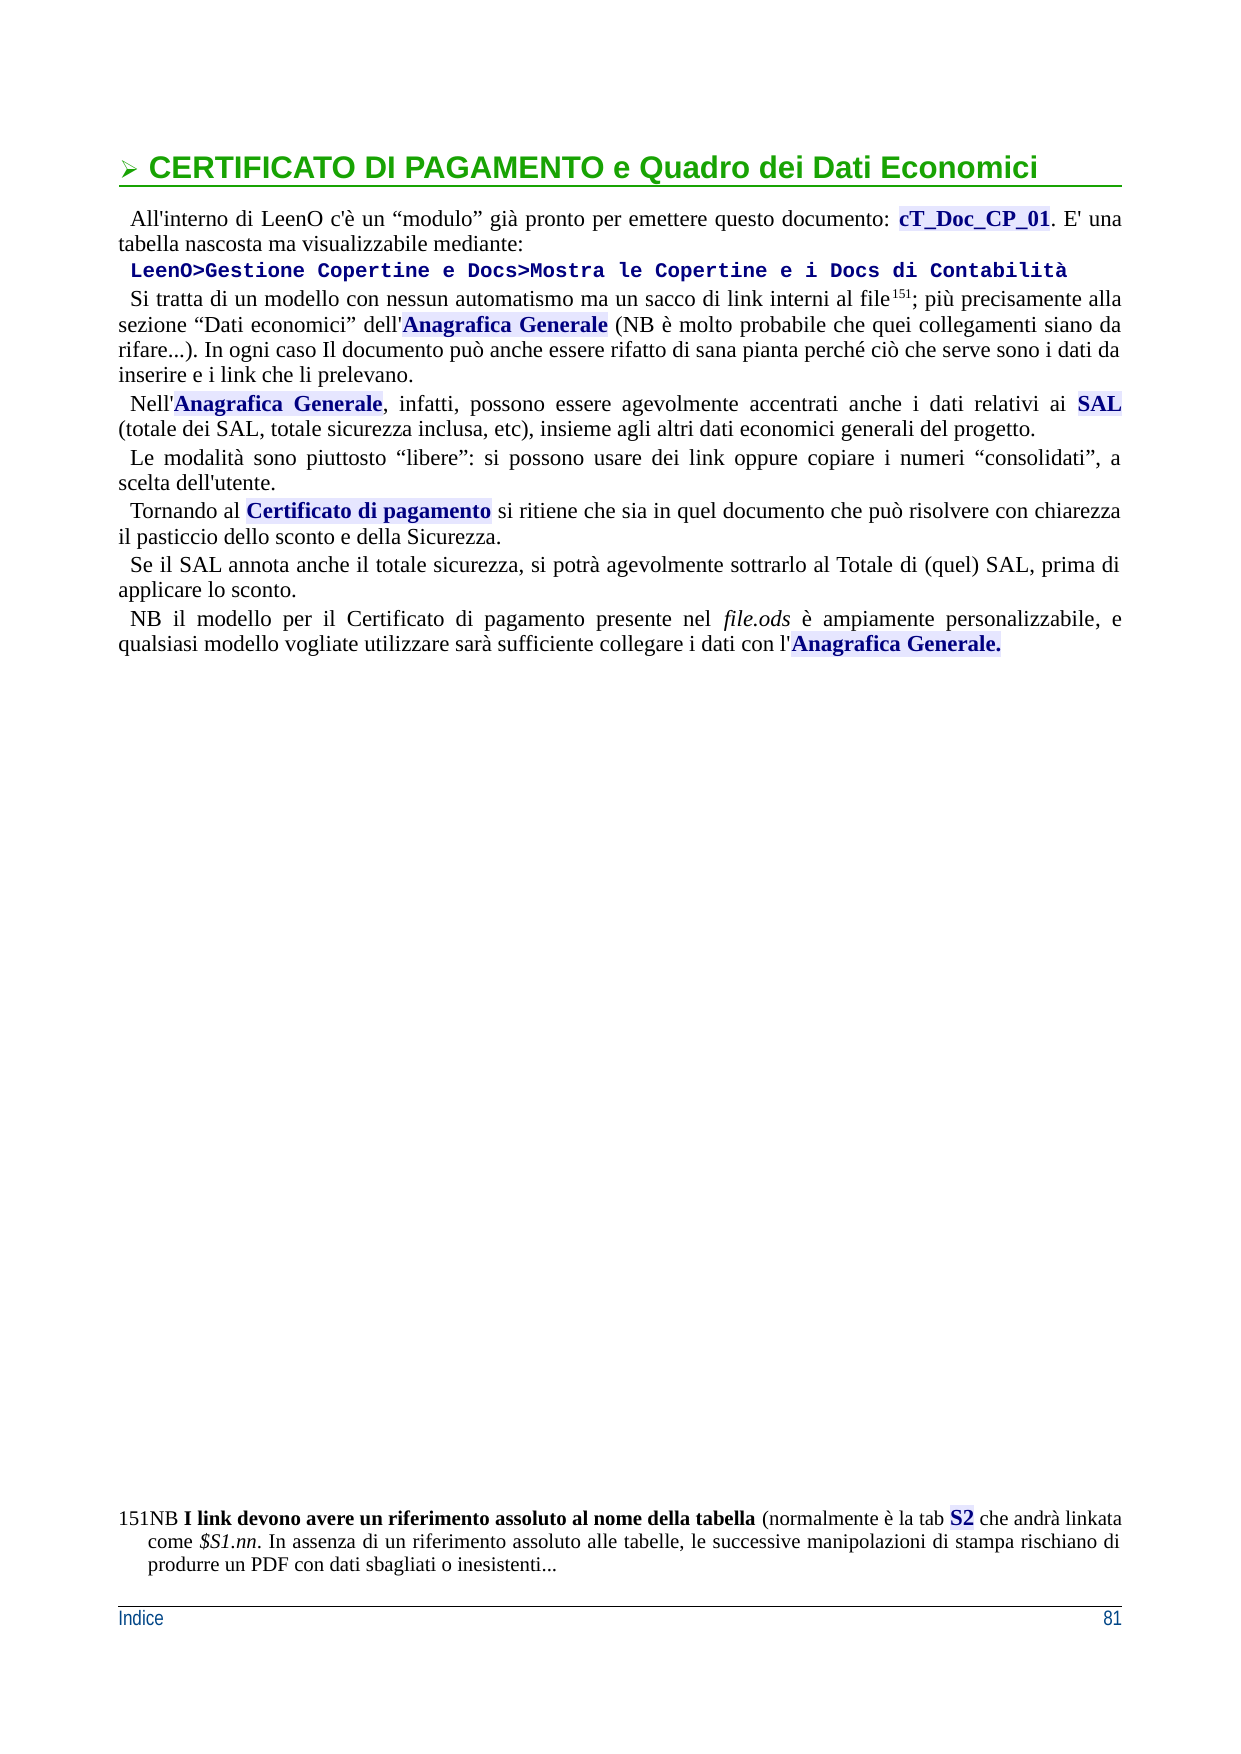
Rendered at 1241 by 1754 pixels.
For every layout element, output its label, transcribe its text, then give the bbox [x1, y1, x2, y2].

text All'interno di LeenO c'è un “modulo” già pronto per emettere questo documento: cT_Doc_CP_01. E' una tabella nascosta ma visualizzabile mediante: [118, 206, 1122, 257]
text Nell'Anagrafica Generale, infatti, possono essere agevolmente accentrati anche i dati relativi ai SAL (totale dei SAL, totale sicurezza inclusa, etc), insieme agli altri dati economici generali del progetto. [118, 391, 1122, 442]
subtitle CERTIFICATO DI PAGAMENTO e Quadro dei Dati Economici [119, 150, 1122, 185]
text Se il SAL annota anche il totale sicurezza, si potrà agevolmente sottrarlo al Totale di (quel) SAL, prima di applicare lo sconto. [118, 552, 1122, 603]
text NB I link devono avere un riferimento assoluto al nome della tabella (normalmente è la tab S2 che andrà linkata come $S1.nn. In assenza di un riferimento assoluto alle tabelle, le successive manipolazioni di stampa rischiano di produrre un PDF con dati sbagliati o inesistenti... [118, 1504, 1122, 1576]
text NB il modello per il Certificato di pagamento presente nel file.ods è ampiamente personalizzabile, e qualsiasi modello vogliate utilizzare sarà sufficiente collegare i dati con l'Anagrafica Generale. [118, 606, 1122, 657]
text Le modalità sono piuttosto “libere”: si possono usare dei link oppure copiare i numeri “consolidati”, a scelta dell'utente. [118, 444, 1122, 495]
text LeenO>Gestione Copertine e Docs>Mostra le Copertine e i Docs di Contabilità [118, 259, 1122, 283]
text Tornando al Certificato di pagamento si ritiene che sia in quel documento che può risolvere con chiarezza il pasticcio dello sconto e della Sicurezza. [118, 498, 1122, 549]
text Si tratta di un modello con nessun automatismo ma un sacco di link interni al file; più precisamente alla sezione “Dati economici” dell'Anagrafica Generale (NB è molto probabile che quei collegamenti siano da rifare...). In ogni caso Il documento può anche essere rifatto di sana pianta perché ciò che serve sono i dati da inserire e i link che li prelevano. [118, 286, 1122, 388]
